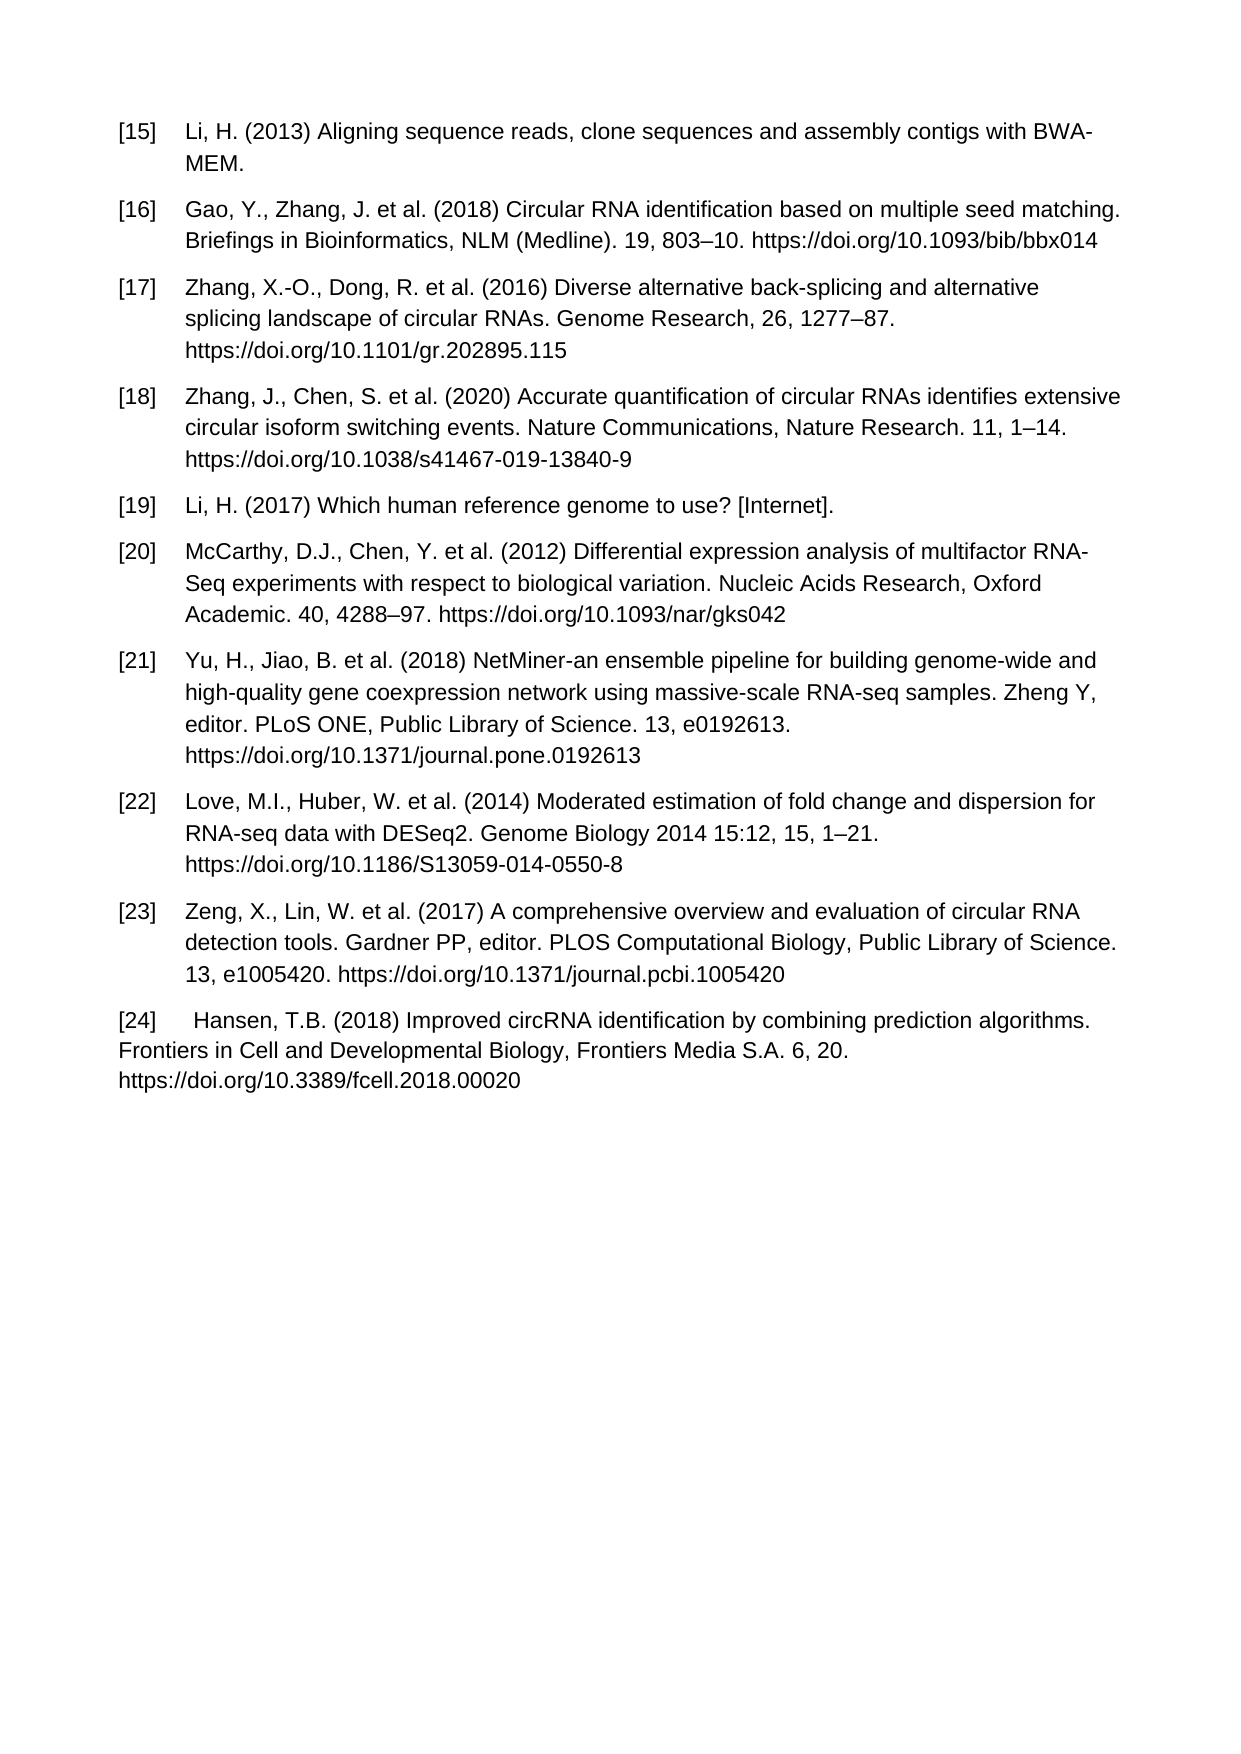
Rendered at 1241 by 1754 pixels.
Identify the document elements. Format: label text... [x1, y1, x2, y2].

text [17] Zhang, X.-O., Dong, R. et al. (2016) Diverse alternative back-splicing and alternative splicing landscape of circular RNAs. Genome Research, 26, 1277–87. https://doi.org/10.1101/gr.202895.115 [118, 273, 1122, 363]
text [21] Yu, H., Jiao, B. et al. (2018) NetMiner-an ensemble pipeline for building genome-wide and high-quality gene coexpression network using massive-scale RNA-seq samples. Zheng Y, editor. PLoS ONE, Public Library of Science. 13, e0192613. https://doi.org/10.1371/journal.pone.0192613 [118, 647, 1122, 768]
text [20] McCarthy, D.J., Chen, Y. et al. (2012) Differential expression analysis of multifactor RNA-Seq experiments with respect to biological variation. Nucleic Acids Research, Oxford Academic. 40, 4288–97. https://doi.org/10.1093/nar/gks042 [118, 538, 1122, 628]
text [15] Li, H. (2013) Aligning sequence reads, clone sequences and assembly contigs with BWA-MEM. [118, 118, 1122, 176]
text [24] Hansen, T.B. (2018) Improved circRNA identification by combining prediction algorithms. Frontiers in Cell and Developmental Biology, Frontiers Media S.A. 6, 20. https://doi.org/10.3389/fcell.2018.00020 [118, 1007, 1122, 1094]
text [18] Zhang, J., Chen, S. et al. (2020) Accurate quantification of circular RNAs identifies extensive circular isoform switching events. Nature Communications, Nature Research. 11, 1–14. https://doi.org/10.1038/s41467-019-13840-9 [118, 383, 1122, 472]
text [22] Love, M.I., Huber, W. et al. (2014) Moderated estimation of fold change and dispersion for RNA-seq data with DESeq2. Genome Biology 2014 15:12, 15, 1–21. https://doi.org/10.1186/S13059-014-0550-8 [118, 788, 1122, 878]
text [19] Li, H. (2017) Which human reference genome to use? [Internet]. [118, 492, 1122, 518]
text [16] Gao, Y., Zhang, J. et al. (2018) Circular RNA identification based on multiple seed matching. Briefings in Bioinformatics, NLM (Medline). 19, 803–10. https://doi.org/10.1093/bib/bbx014 [118, 196, 1122, 254]
text [23] Zeng, X., Lin, W. et al. (2017) A comprehensive overview and evaluation of circular RNA detection tools. Gardner PP, editor. PLOS Computational Biology, Public Library of Science. 13, e1005420. https://doi.org/10.1371/journal.pcbi.1005420 [118, 898, 1122, 987]
